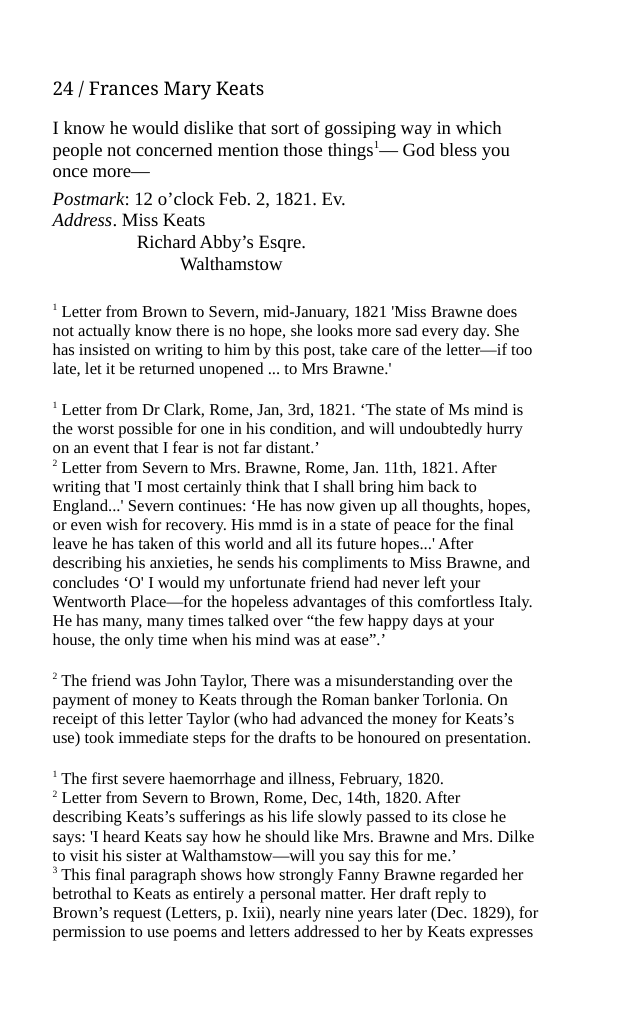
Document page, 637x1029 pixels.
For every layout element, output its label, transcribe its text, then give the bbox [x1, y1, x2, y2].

text Address. Miss Keats [52, 209, 538, 231]
text 2 Letter from Severn to Brown, Rome, Dec, 14th, 1820. After [52, 788, 538, 807]
text Walthamstow [52, 252, 538, 274]
text 1 Letter from Brown to Severn, mid-January, 1821 'Miss Brawne does not actually know there is no hope, she looks more sad every day. She has insisted on writing to him by this post, take care of the letter—if too late, let it be returned unopened ... to Mrs Brawne.' [52, 302, 538, 378]
text Postmark: 12 o’clock Feb. 2, 1821. Ev. [52, 188, 538, 209]
text 1 The first severe haemorrhage and illness, February, 1820. [52, 769, 538, 788]
text I know he would dislike that sort of gossiping way in which people not concerned mention those things1— God bless you once more— [52, 117, 538, 182]
text 1 Letter from Dr Clark, Rome, Jan, 3rd, 1821. ‘The state of Ms mind is the worst possible for one in his condition, and will undoubtedly hurry on an event that I fear is not far distant.’ [52, 400, 538, 457]
text Richard Abby’s Esqre. [52, 231, 538, 252]
text describing Keats’s sufferings as his life slowly passed to its close he says: 'I heard Keats say how he should like Mrs. Brawne and Mrs. Dilke to visit his sister at Walthamstow—will you say this for me.’ [52, 807, 538, 865]
text 3 This final paragraph shows how strongly Fanny Brawne regarded her betrothal to Keats as entirely a personal matter. Her draft reply to Brown’s request (Letters, p. Ixii), nearly nine years later (Dec. 1829), for permission to use poems and letters addressed to her by Keats expresses [52, 865, 538, 941]
text 2 Letter from Severn to Mrs. Brawne, Rome, Jan. 11th, 1821. After writing that 'I most certainly think that I shall bring him back to England...' Severn continues: ‘He has now given up all thoughts, hopes, or even wish for recovery. His mmd is in a state of peace for the final leave he has taken of this world and all its future hopes...' After describing his anxieties, he sends his compliments to Miss Brawne, and concludes ‘O' I would my unfortunate friend had never left your Wentworth Place—for the hopeless advantages of this comfortless Italy. He has many, many times talked over “the few happy days at your house, the only time when his mind was at ease”.’ [52, 457, 538, 649]
text 2 The friend was John Taylor, There was a misunderstanding over the payment of money to Keats through the Roman banker Torlonia. On receipt of this letter Taylor (who had advanced the money for Keats’s use) took immediate steps for the drafts to be honoured on presentation. [52, 671, 538, 747]
